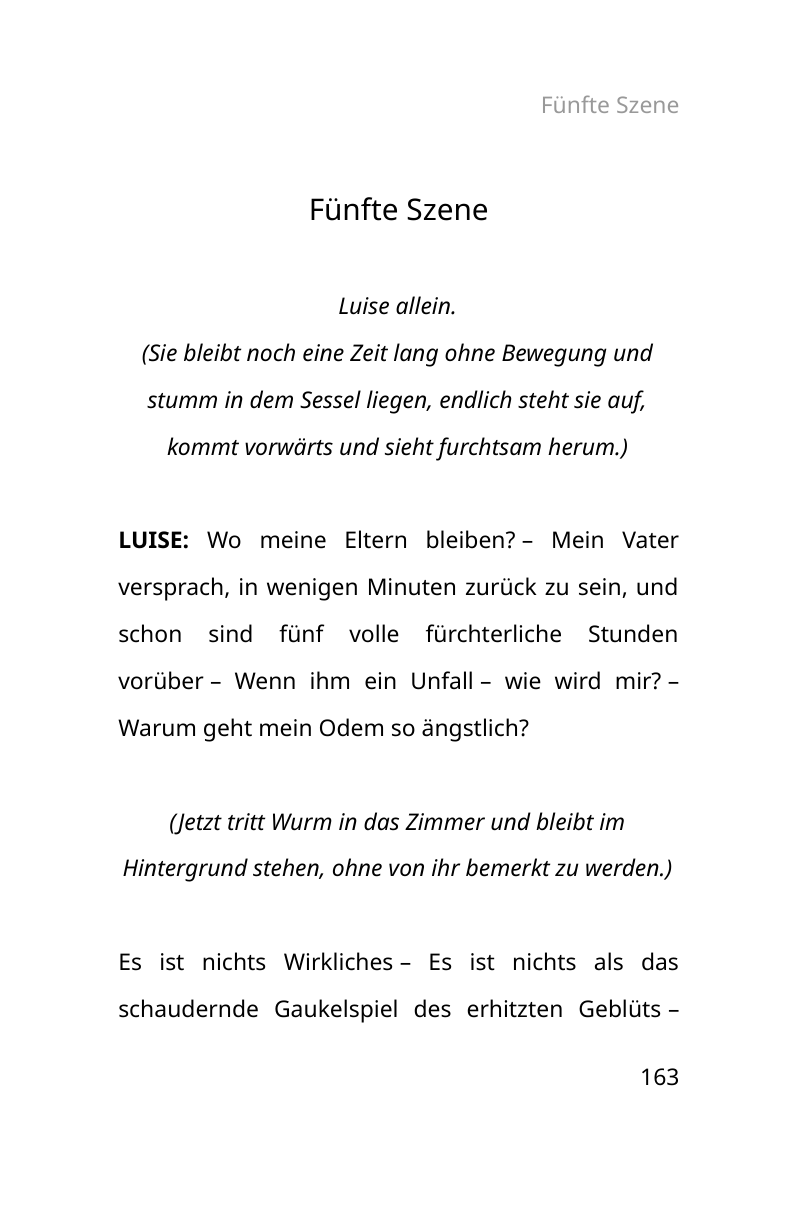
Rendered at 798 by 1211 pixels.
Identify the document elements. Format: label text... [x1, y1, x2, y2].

text LUISE: Wo meine Eltern bleiben? – Mein Vater versprach, in wenigen Minuten zurück zu sein, und schon sind fünf volle fürchterliche Stunden vorüber – Wenn ihm ein Unfall – wie wird mir? – Warum geht mein Odem so ängstlich? [118, 489, 679, 743]
text Es ist nichts Wirkliches – Es ist nichts als das schaudernde Gaukelspiel des erhitzten Geblüts – [118, 911, 679, 1024]
text (Jetzt tritt Wurm in das Zimmer und bleibt im Hintergrund stehen, ohne von ihr bemerkt zu werden.) [118, 770, 679, 884]
text Luise allein. (Sie bleibt noch eine Zeit lang ohne Bewegung und stumm in dem Sessel liegen, endlich steht sie auf, kommt vorwärts und sieht furchtsam herum.) [118, 253, 679, 462]
subtitle Fünfte Szene [118, 149, 679, 229]
